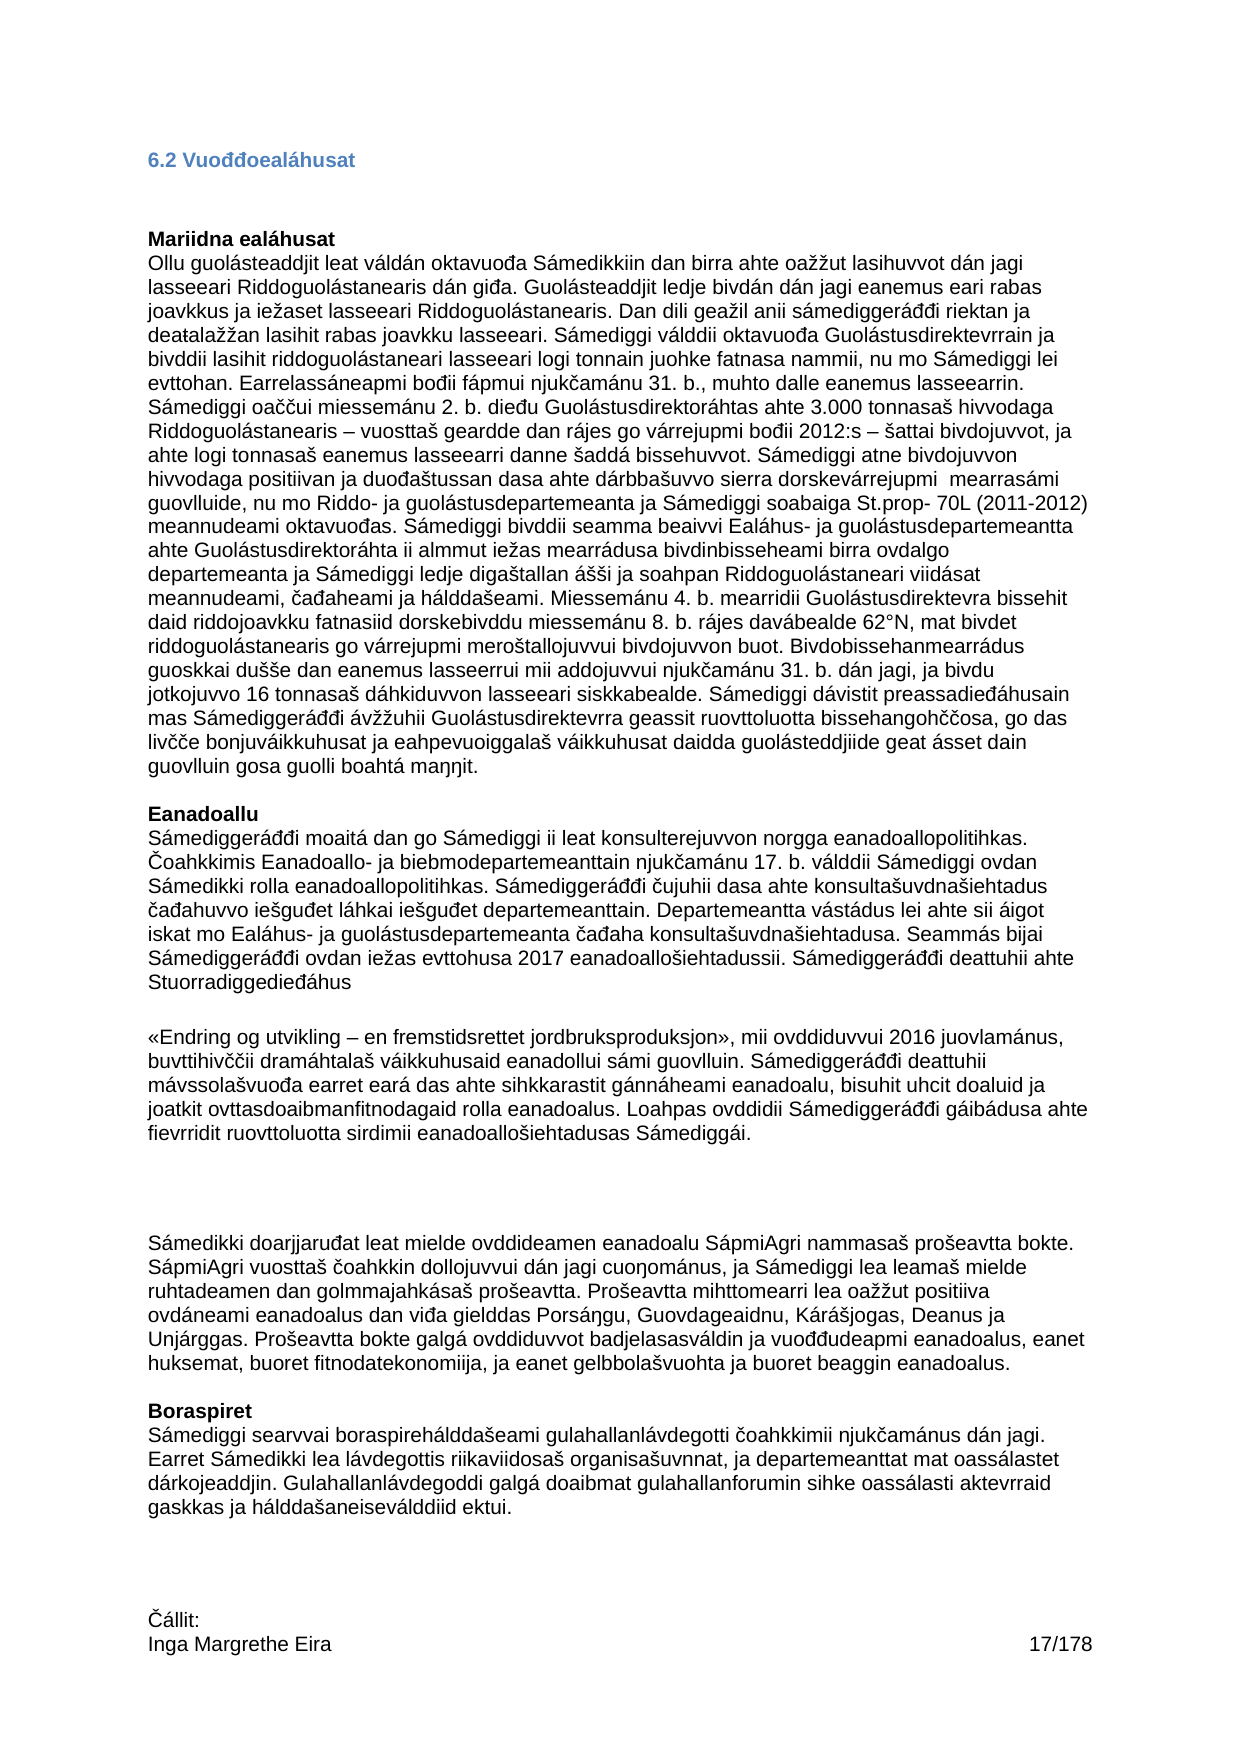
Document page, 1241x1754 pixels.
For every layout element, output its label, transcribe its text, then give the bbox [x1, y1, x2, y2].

table_header 6.2 Vuođđoealáhusat Mariidna ealáhusat Ollu guolásteaddjit leat váldán oktavuođa Sámedikkiin dan birra ahte oažžut lasihuvvot dán jagi lasseeari Riddoguolástanearis dán giđa. Guolásteaddjit ledje bivdán dán jagi eanemus eari rabas joavkkus ja iežaset lasseeari Riddoguolástanearis. Dan dili geažil anii sámediggeráđđi riektan ja deaŧalažžan lasihit rabas joavkku lasseeari. Sámediggi válddii oktavuođa Guolástusdirektevrrain ja bivddii lasihit riddoguolástaneari lasseeari logi tonnain juohke fatnasa nammii, nu mo Sámediggi lei evttohan. Earrelassáneapmi bođii fápmui njukčamánu 31. b., muhto dalle eanemus lasseearrin. Sámediggi oaččui miessemánu 2. b. dieđu Guolástusdirektoráhtas ahte 3.000 tonnasaš hivvodaga Riddoguolástanearis – vuosttaš geardde dan rájes go várrejupmi bođii 2012:s – šattai bivdojuvvot, ja ahte logi tonnasaš eanemus lasseearri danne šaddá bissehuvvot. Sámediggi atne bivdojuvvon hivvodaga positiivan ja duođaštussan dasa ahte dárbbašuvvo sierra dorskevárrejupmi mearrasámi guovlluide, nu mo Riddo- ja guolástusdepartemeanta ja Sámediggi soabaiga St.prop- 70L (2011-2012) meannudeami oktavuođas. Sámediggi bivddii seamma beaivvi Ealáhus- ja guolástusdepartemeantta ahte Guolástusdirektoráhta ii almmut iežas mearrádusa bivdinbisseheami birra ovdalgo departemeanta ja Sámediggi ledje digaštallan ášši ja soahpan Riddoguolástaneari viidásat meannudeami, čađaheami ja hálddašeami. Miessemánu 4. b. mearridii Guolástusdirektevra bissehit daid riddojoavkku fatnasiid dorskebivddu miessemánu 8. b. rájes davábealde 62°N, mat bivdet riddoguolástanearis go várrejupmi meroštallojuvvui bivdojuvvon buot. Bivdobissehanmearrádus guoskkai dušše dan eanemus lasseerrui mii addojuvvui njukčamánu 31. b. dán jagi, ja bivdu jotkojuvvo 16 tonnasaš dáhkiduvvon lasseeari siskkabealde. Sámediggi dávistit preassadieđáhusain mas Sámediggeráđđi ávžžuhii Guolástusdirektevrra geassit ruovttoluotta bissehangohččosa, go das livčče bonjuváikkuhusat ja eahpevuoiggalaš váikkuhusat daidda guolásteddjiide geat ásset dain guovlluin gosa guolli boahtá maŋŋit. Eanadoallu Sámediggeráđđi moaitá dan go Sámediggi ii leat konsulterejuvvon norgga eanadoallopolitihkas. Čoahkkimis Eanadoallo- ja biebmodepartemeanttain njukčamánu 17. b. válddii Sámediggi ovdan Sámedikki rolla eanadoallopolitihkas. Sámediggeráđđi čujuhii dasa ahte konsultašuvdnašiehtadus čađahuvvo iešguđet láhkai iešguđet departemeanttain. Departemeantta vástádus lei ahte sii áigot iskat mo Ealáhus- ja guolástusdepartemeanta čađaha konsultašuvdnašiehtadusa. Seammás bijai Sámediggeráđđi ovdan iežas evttohusa 2017 eanadoallošiehtadussii. Sámediggeráđđi deattuhii ahte Stuorradiggedieđáhus «Endring og utvikling – en fremstidsrettet jordbruksproduksjon», mii ovddiduvvui 2016 juovlamánus, buvttihivččii dramáhtalaš váikkuhusaid eanadollui sámi guovlluin. Sámediggeráđđi deattuhii mávssolašvuođa earret eará das ahte sihkkarastit gánnáheami eanadoalu, bisuhit uhcit doaluid ja joatkit ovttasdoaibmanfitnodagaid rolla eanadoalus. Loahpas ovddidii Sámediggeráđđi gáibádusa ahte fievrridit ruovttoluotta sirdimii eanadoallošiehtadusas Sámediggái. Sámedikki doarjjaruđat leat mielde ovddideamen eanadoalu SápmiAgri nammasaš prošeavtta bokte. SápmiAgri vuosttaš čoahkkin dollojuvvui dán jagi cuoŋománus, ja Sámediggi lea leamaš mielde ruhtadeamen dan golmmajahkásaš prošeavtta. Prošeavtta mihttomearri lea oažžut positiiva ovdáneami eanadoalus dan viđa gielddas Porsáŋgu, Guovdageaidnu, Kárášjogas, Deanus ja Unjárggas. Prošeavtta bokte galgá ovddiduvvot badjelasasváldin ja vuođđudeapmi eanadoalus, eanet huksemat, buoret fitnodatekonomiija, ja eanet gelbbolašvuohta ja buoret beaggin eanadoalus. Boraspiret Sámediggi searvvai boraspirehálddašeami gulahallanlávdegotti čoahkkimii njukčamánus dán jagi. Earret Sámedikki lea lávdegottis riikaviidosaš organisašuvnnat, ja departemeanttat mat oassálastet dárkojeaddjin. Gulahallanlávdegoddi galgá doaibmat gulahallanforumin sihke oassálasti aktevrraid gaskkas ja hálddašaneiseválddiid ektui. [136, 148, 1104, 1605]
